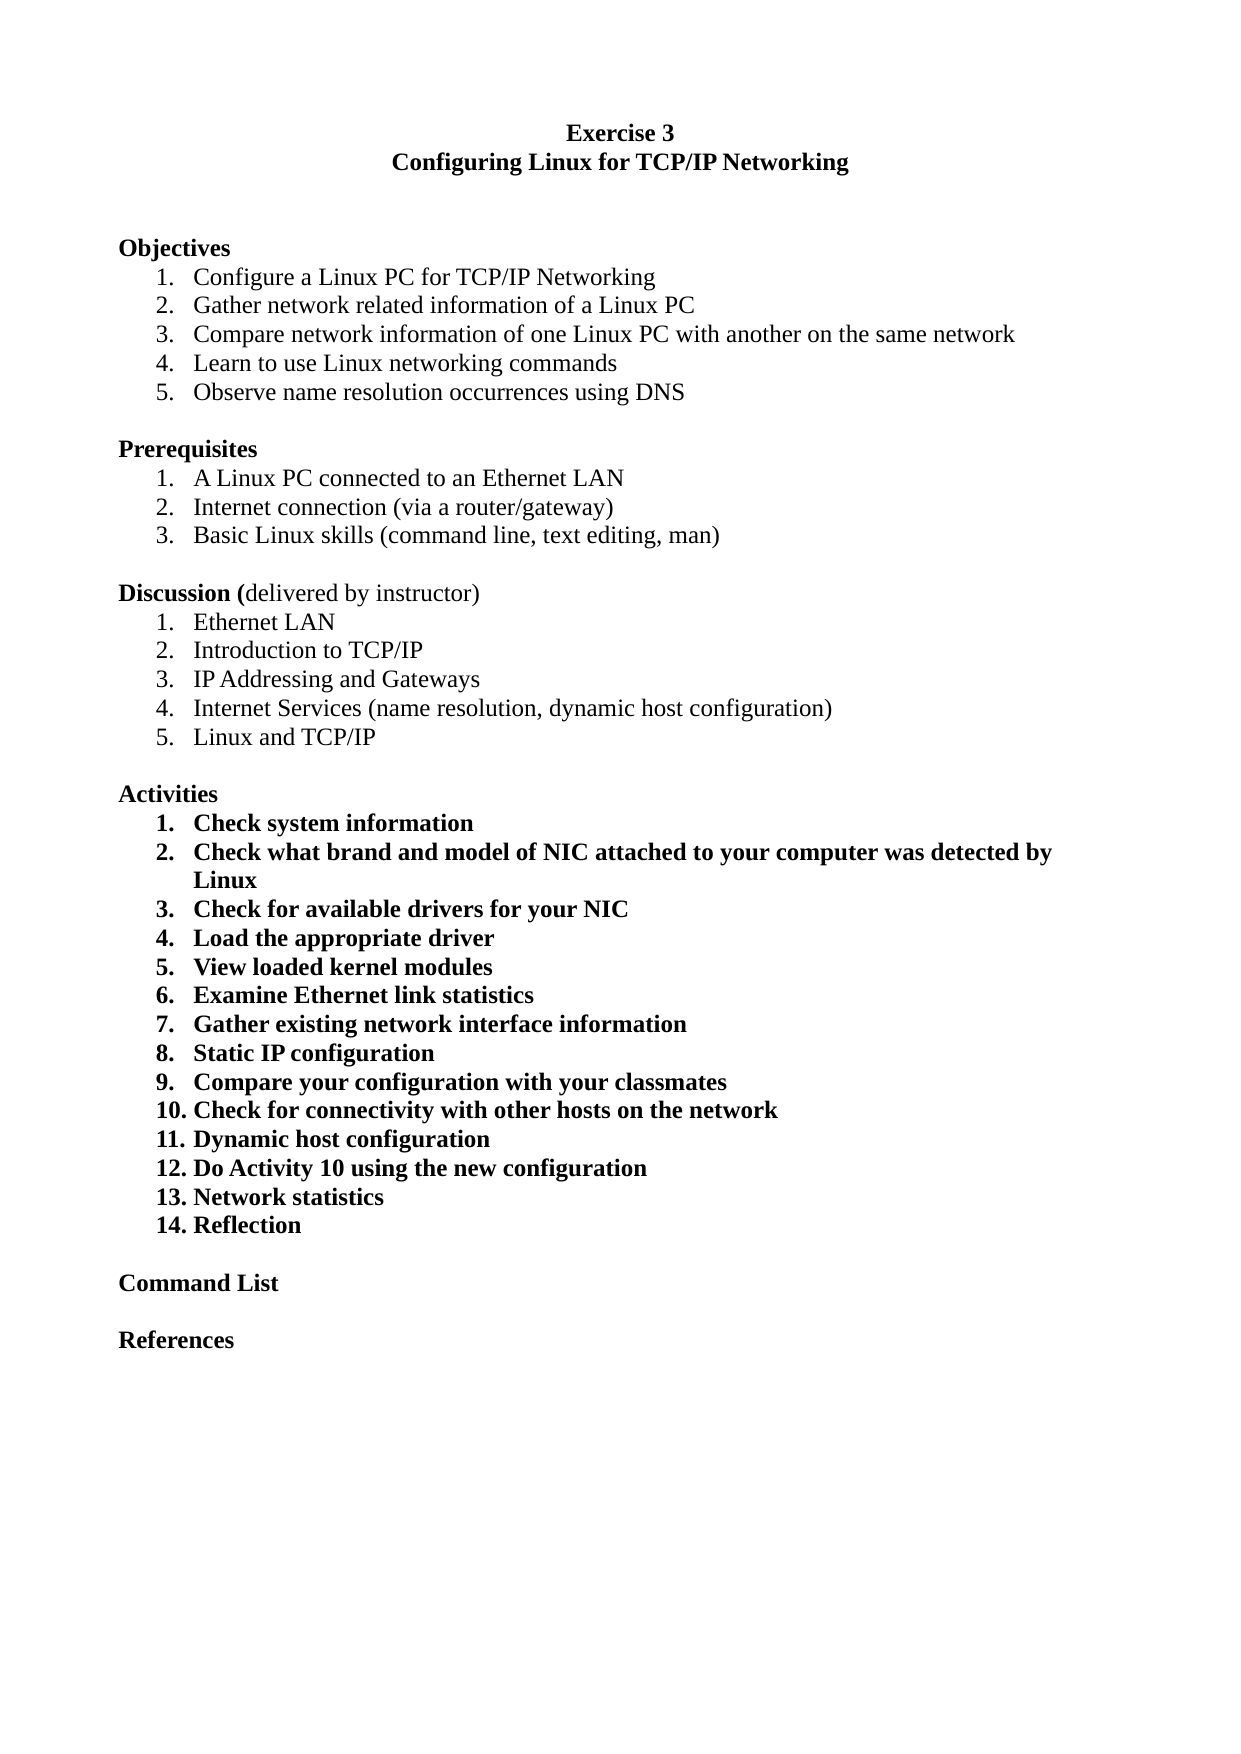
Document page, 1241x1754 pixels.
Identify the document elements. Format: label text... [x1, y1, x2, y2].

list Check for connectivity with other hosts on the network [156, 1096, 1122, 1124]
list IP Addressing and Gateways [156, 664, 1122, 693]
text Objectives [118, 233, 1122, 262]
text Configuring Linux for TCP/IP Networking [118, 147, 1122, 176]
list Check what brand and model of NIC attached to your computer was detected by Linux [156, 837, 1122, 894]
text Exercise 3 [118, 118, 1122, 147]
list Internet connection (via a router/gateway) [156, 492, 1122, 521]
list Basic Linux skills (command line, text editing, man) [156, 521, 1122, 549]
list Static IP configuration [156, 1038, 1122, 1067]
list Ethernet LAN [156, 607, 1122, 636]
list View loaded kernel modules [156, 952, 1122, 981]
text References [118, 1326, 1122, 1354]
list Configure a Linux PC for TCP/IP Networking [156, 262, 1122, 291]
list Introduction to TCP/IP [156, 636, 1122, 664]
list Load the appropriate driver [156, 923, 1122, 952]
list Network statistics [156, 1182, 1122, 1211]
list Check system information [156, 808, 1122, 837]
list Compare network information of one Linux PC with another on the same network [156, 319, 1122, 348]
list Check for available drivers for your NIC [156, 894, 1122, 923]
list Gather network related information of a Linux PC [156, 291, 1122, 319]
list Examine Ethernet link statistics [156, 981, 1122, 1009]
list Linux and TCP/IP [156, 722, 1122, 751]
list A Linux PC connected to an Ethernet LAN [156, 463, 1122, 492]
list Reflection [156, 1211, 1122, 1239]
list Gather existing network interface information [156, 1009, 1122, 1038]
list Learn to use Linux networking commands [156, 348, 1122, 377]
text Discussion (delivered by instructor) [118, 578, 1122, 607]
list Internet Services (name resolution, dynamic host configuration) [156, 693, 1122, 722]
list Observe name resolution occurrences using DNS [156, 377, 1122, 406]
text Activities [118, 779, 1122, 808]
list Dynamic host configuration [156, 1124, 1122, 1153]
list Compare your configuration with your classmates [156, 1067, 1122, 1096]
text Prerequisites [118, 434, 1122, 463]
text Command List [118, 1268, 1122, 1297]
list Do Activity 10 using the new configuration [156, 1153, 1122, 1182]
